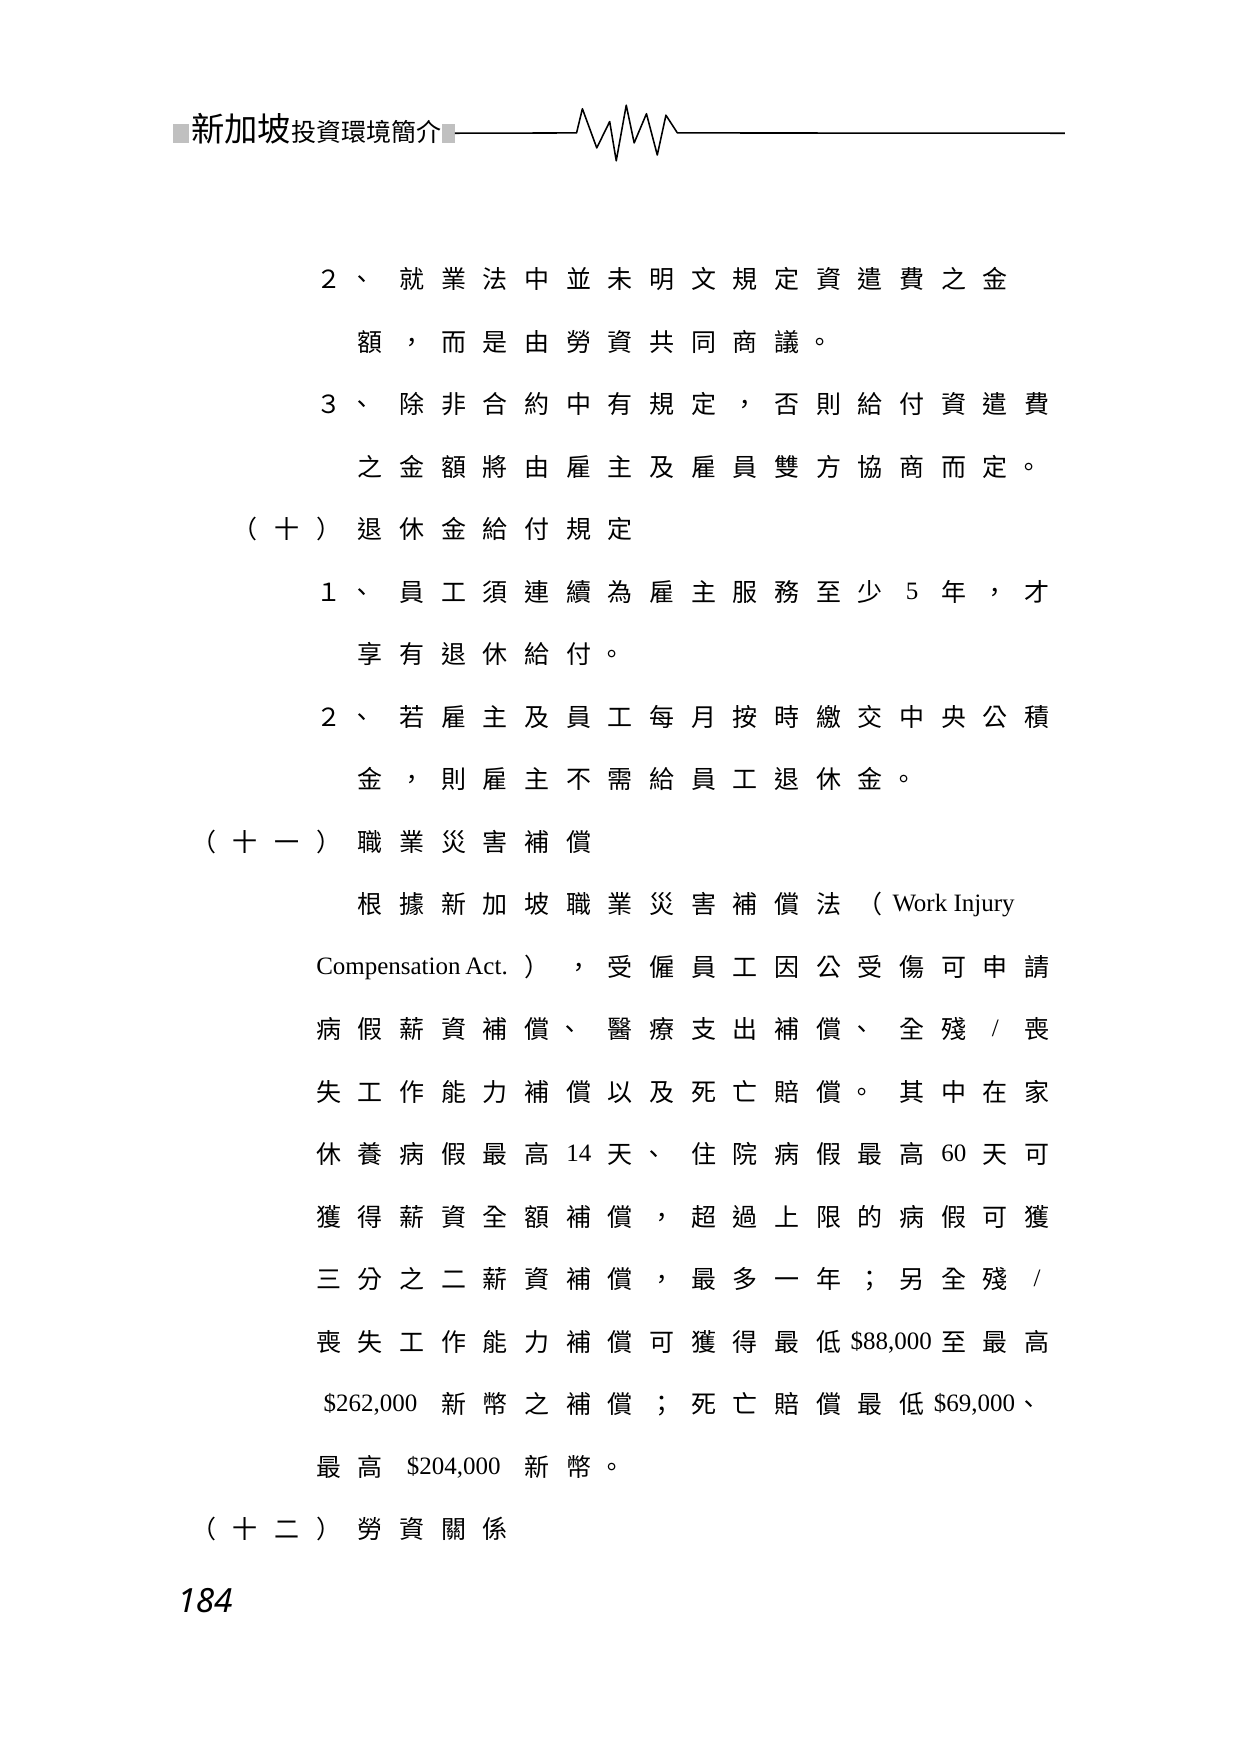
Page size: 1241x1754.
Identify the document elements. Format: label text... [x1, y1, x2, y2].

text ２、若雇主及員工每月按時繳交中央公積金，則雇主不需給員工退休金。 [281, 674, 1058, 799]
text （十二）勞資關係 [183, 1486, 1058, 1549]
text （十）退休金給付規定 [207, 486, 1058, 549]
text ２、就業法中並未明文規定資遣費之金額，而是由勞資共同商議。 [281, 236, 1058, 361]
text １、員工須連續為雇主服務至少5年，才享有退休給付。 [281, 549, 1058, 674]
text ３、除非合約中有規定，否則給付資遣費之金額將由雇主及雇員雙方協商而定。 [281, 361, 1058, 486]
text （十一）職業災害補償 [183, 799, 1058, 861]
text 根據新加坡職業災害補償法（Work Injury Compensation Act.），受僱員工因公受傷可申請病假薪資補償、醫療支出補償、全殘/喪失工作能力補償以及死亡賠償。其中在家休養病假最高14天、住院病假最高60天可獲得薪資全額補償，超過上限的病假可獲三分之二薪資補償，最多一年；另全殘/喪失工作能力補償可獲得最低$88,000至最高$262,000新幣之補償；死亡賠償最低$69,000、最高$204,000新幣。 [281, 861, 1058, 1486]
